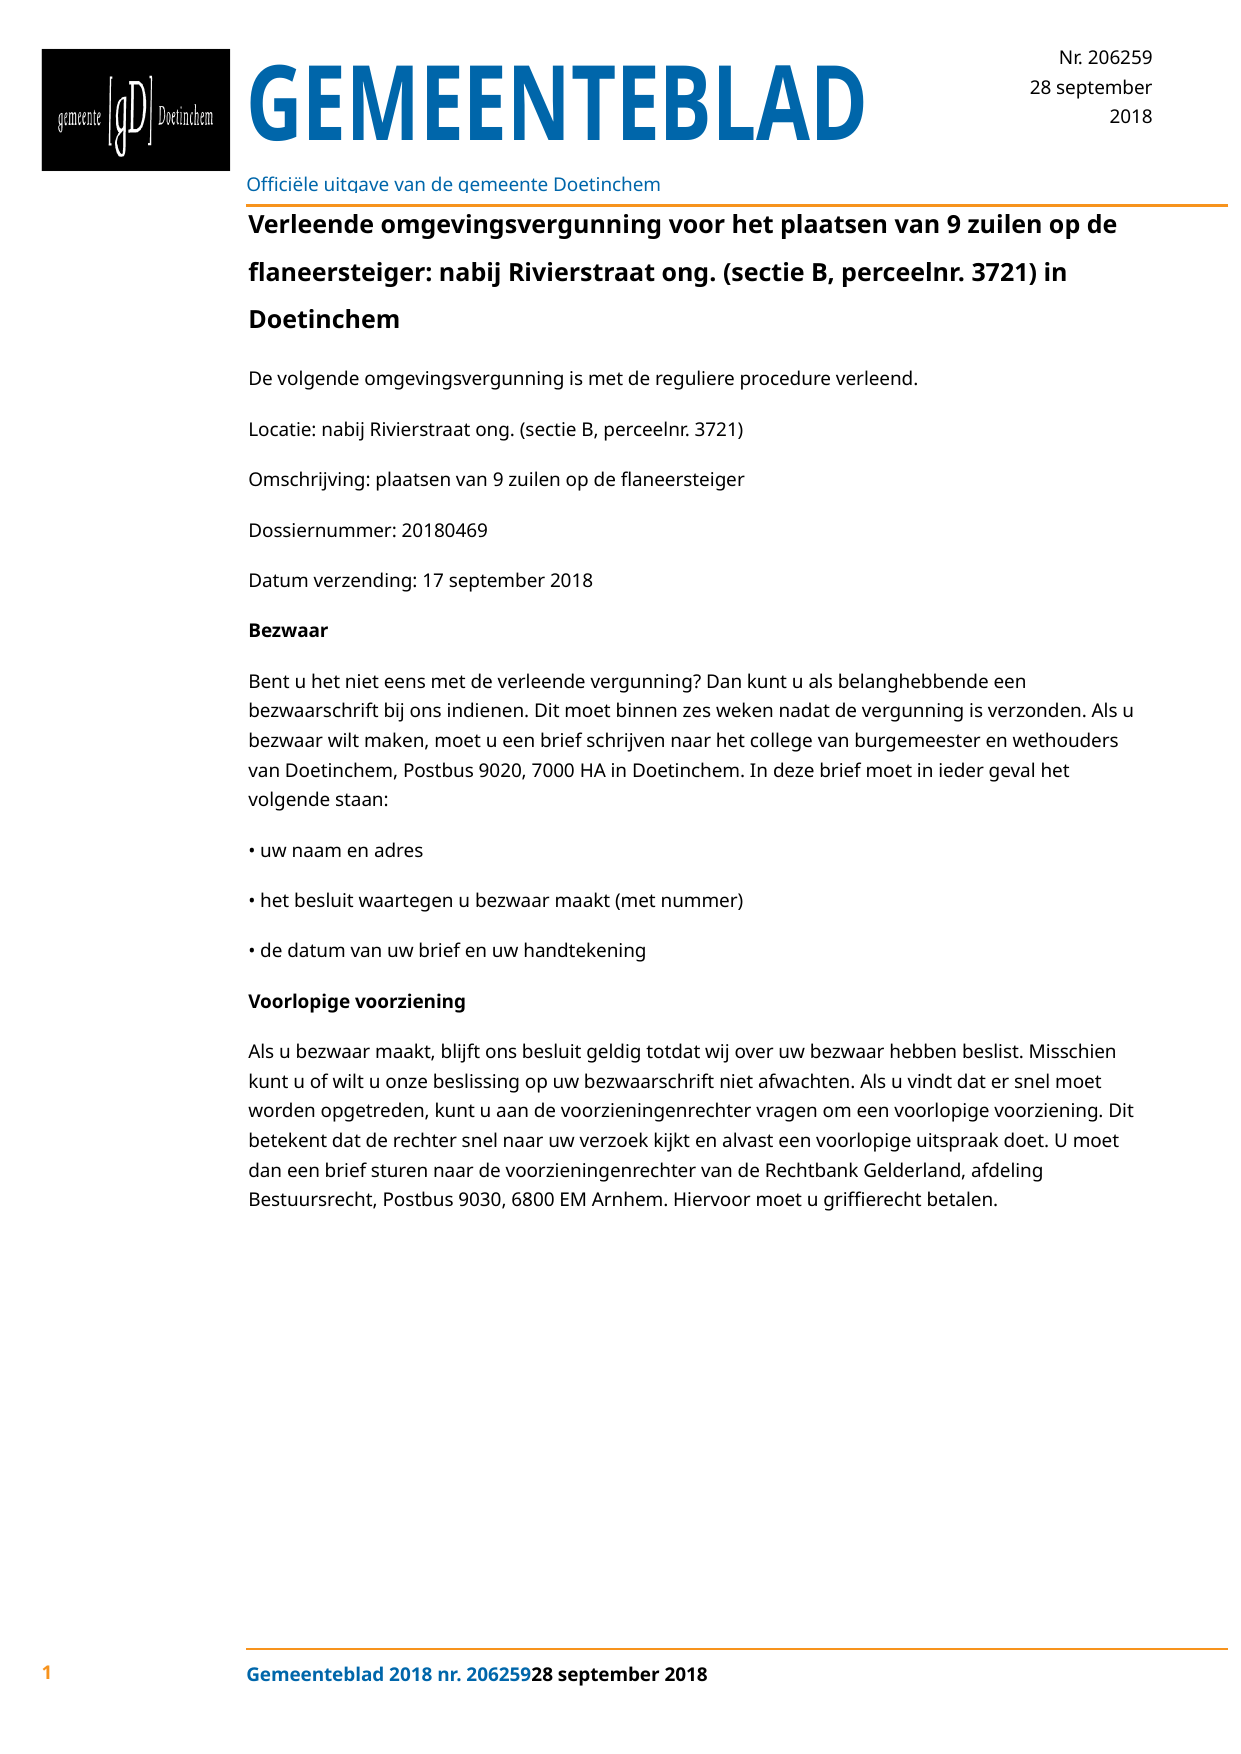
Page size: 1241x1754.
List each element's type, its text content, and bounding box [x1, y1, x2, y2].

text • het besluit waartegen u bezwaar maakt (met nummer) [248, 887, 1152, 913]
text De volgende omgevingsvergunning is met de reguliere procedure verleend. [248, 366, 1152, 391]
text • uw naam en adres [248, 837, 1152, 862]
text Omschrijving: plaatsen van 9 zuilen op de flaneersteiger [248, 466, 1152, 492]
text Locatie: nabij Rivierstraat ong. (sectie B, perceelnr. 3721) [248, 416, 1152, 442]
text Bent u het niet eens met de verleende vergunning? Dan kunt u als belanghebbende een bezwaarschrift bij ons indienen. Dit moet binnen zes weken nadat de vergunning is verzonden. Als u bezwaar wilt maken, moet u een brief schrijven naar het college van burgemeester en wethouders van Doetinchem, Postbus 9020, 7000 HA in Doetinchem. In deze brief moet in ieder geval het volgende staan: [248, 668, 1152, 812]
text Als u bezwaar maakt, blijft ons besluit geldig totdat wij over uw bezwaar hebben beslist. Misschien kunt u of wilt u onze beslissing op uw bezwaarschrift niet afwachten. Als u vindt dat er snel moet worden opgetreden, kunt u aan de voorzieningenrechter vragen om een voorlopige voorziening. Dit betekent dat de rechter snel naar uw verzoek kijkt en alvast een voorlopige uitspraak doet. U moet dan een brief sturen naar de voorzieningenrechter van de Rechtbank Gelderland, afdeling Bestuursrecht, Postbus 9030, 6800 EM Arnhem. Hiervoor moet u griffierecht betalen. [248, 1038, 1152, 1212]
text Voorlopige voorziening [248, 988, 1152, 1014]
picture [41, 47, 231, 172]
text Dossiernummer: 20180469 [248, 517, 1152, 542]
text Verleende omgevingsvergunning voor het plaatsen van 9 zuilen op de flaneersteiger: nabij Rivierstraat ong. (sectie B, perceelnr. 3721) in Doetinchem [248, 207, 1152, 336]
text Datum verzending: 17 september 2018 [248, 567, 1152, 593]
text Bezwaar [248, 618, 1152, 643]
text • de datum van uw brief en uw handtekening [248, 938, 1152, 963]
